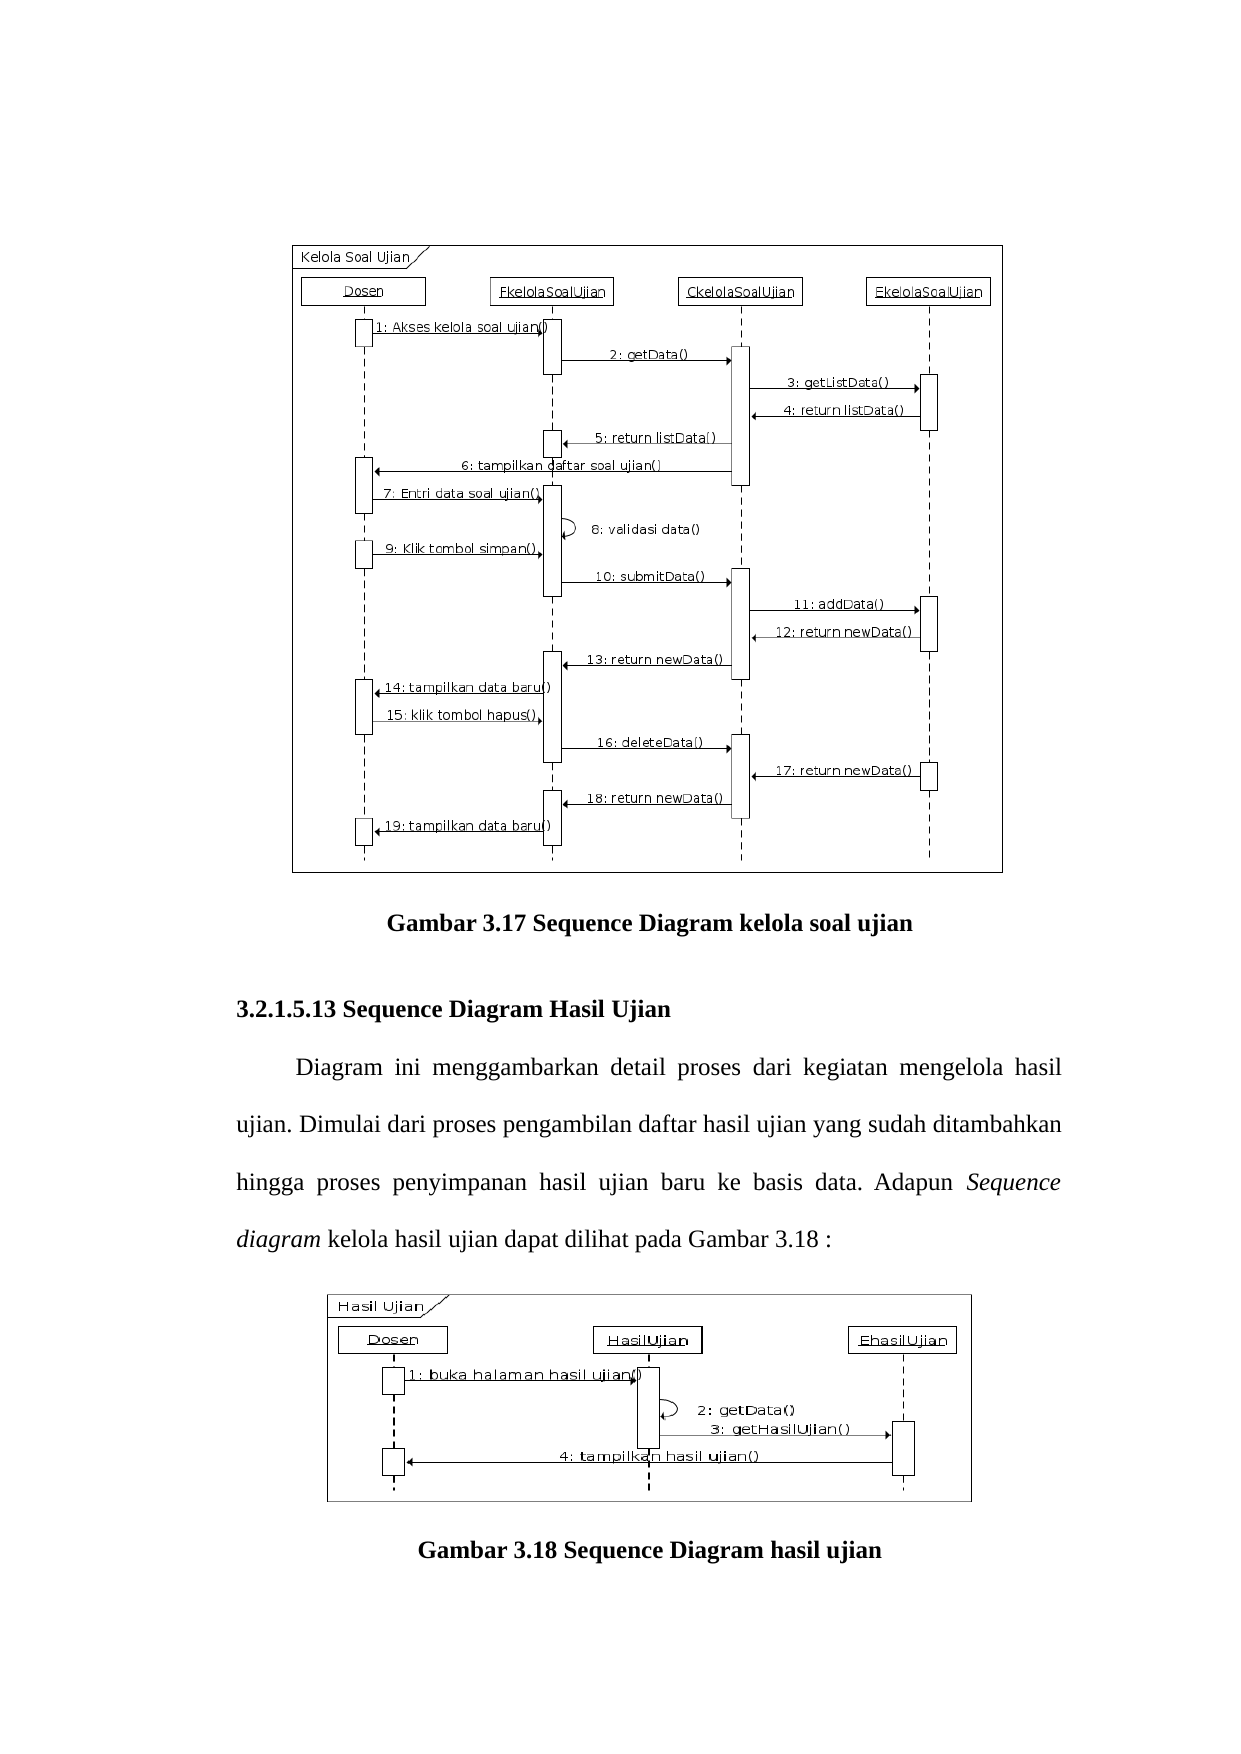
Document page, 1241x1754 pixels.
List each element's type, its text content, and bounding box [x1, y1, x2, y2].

subtitle 3.2.1.5.13 Sequence Diagram Hasil Ujian [236, 994, 1063, 1023]
text Gambar 3.17 Sequence Diagram kelola soal ujian [236, 880, 1063, 937]
text Gambar 3.18 Sequence Diagram hasil ujian [236, 1507, 1063, 1564]
text Diagram ini menggambarkan detail proses dari kegiatan mengelola hasil ujian. Dimulai dari proses pengambilan daftar hasil ujian yang sudah ditambahkan hingga proses penyimpanan hasil ujian baru ke basis data. Adapun Sequence diagram kelola hasil ujian dapat dilihat pada Gambar 3.18 : [236, 1052, 1063, 1253]
picture [290, 237, 1010, 880]
picture [318, 1288, 981, 1507]
